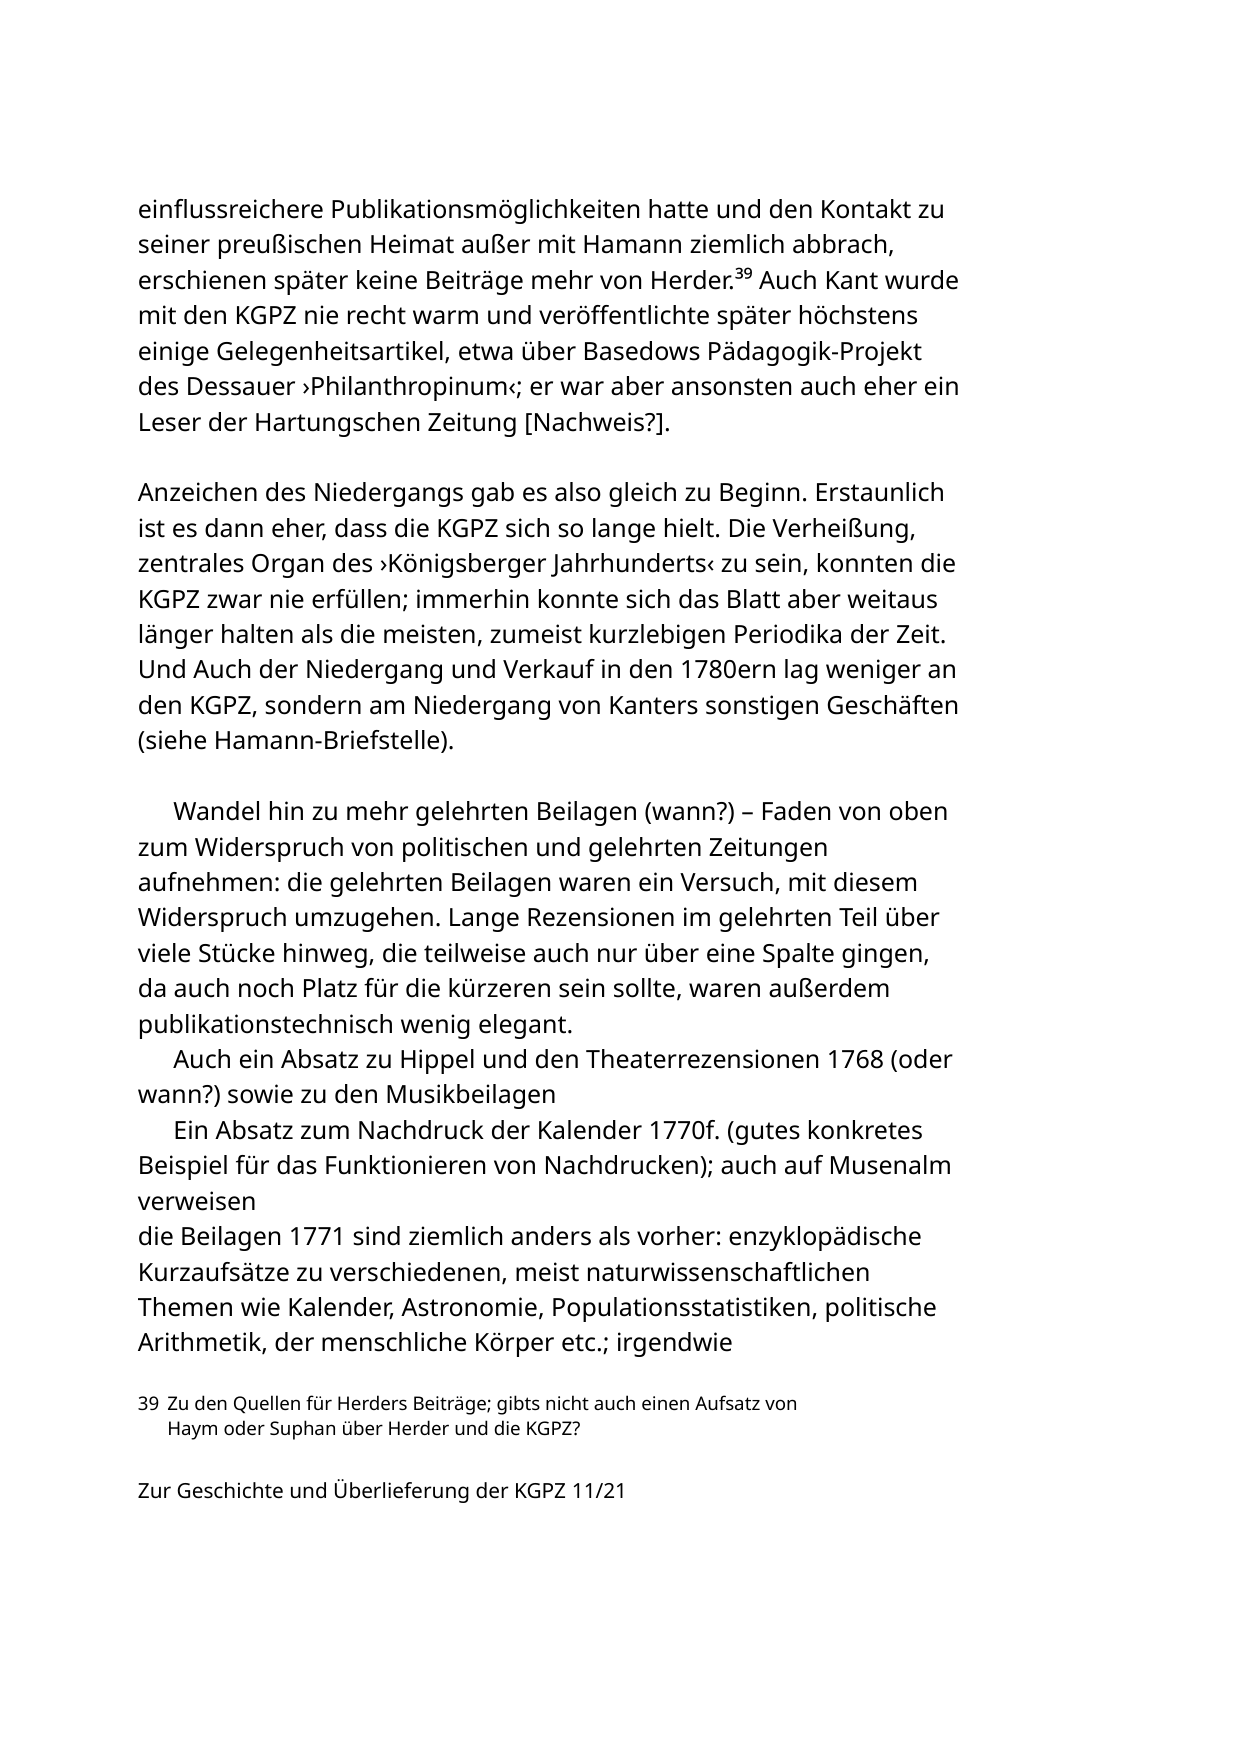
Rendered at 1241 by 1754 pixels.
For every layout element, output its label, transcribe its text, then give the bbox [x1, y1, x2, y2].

text Anzeichen des Niedergangs gab es also gleich zu Beginn. Erstaunlich ist es dann eher, dass die KGPZ sich so lange hielt. Die Verheißung, zentrales Organ des ›Königsberger Jahrhunderts‹ zu sein, konnten die KGPZ zwar nie erfüllen; immerhin konnte sich das Blatt aber weitaus länger halten als die meisten, zumeist kurzlebigen Periodika der Zeit. Und Auch der Niedergang und Verkauf in den 1780ern lag weniger an den KGPZ, sondern am Niedergang von Kanters sonstigen Geschäften (siehe Hamann-Briefstelle). [138, 473, 964, 757]
text einflussreichere Publikationsmöglichkeiten hatte und den Kontakt zu seiner preußischen Heimat außer mit Hamann ziemlich abbrach, erschienen später keine Beiträge mehr von Herder. Auch Kant wurde mit den KGPZ nie recht warm und veröffentlichte später höchstens einige Gelegenheitsartikel, etwa über Basedows Pädagogik-Projekt des Dessauer ›Philanthropinum‹; er war aber ansonsten auch eher ein Leser der Hartungschen Zeitung [Nachweis?]. [138, 190, 964, 438]
text Zu den Quellen für Herders Beiträge; gibts nicht auch einen Aufsatz von Haym oder Suphan über Herder und die KGPZ? [138, 1389, 846, 1441]
text Wandel hin zu mehr gelehrten Beilagen (wann?) – Faden von oben zum Widerspruch von politischen und gelehrten Zeitungen aufnehmen: die gelehrten Beilagen waren ein Versuch, mit diesem Widerspruch umzugehen. Lange Rezensionen im gelehrten Teil über viele Stücke hinweg, die teilweise auch nur über eine Spalte gingen, da auch noch Platz für die kürzeren sein sollte, waren außerdem publikationstechnisch wenig elegant. [138, 792, 964, 1040]
text Auch ein Absatz zu Hippel und den Theaterrezensionen 1768 (oder wann?) sowie zu den Musikbeilagen [138, 1040, 964, 1111]
text Ein Absatz zum Nachdruck der Kalender 1770f. (gutes konkretes Beispiel für das Funktionieren von Nachdrucken); auch auf Musenalm verweisen die Beilagen 1771 sind ziemlich anders als vorher: enzyklopädische Kurzaufsätze zu verschiedenen, meist naturwissenschaftlichen Themen wie Kalender, Astronomie, Populationsstatistiken, politische Arithmetik, der menschliche Körper etc.; irgendwie [138, 1111, 964, 1359]
